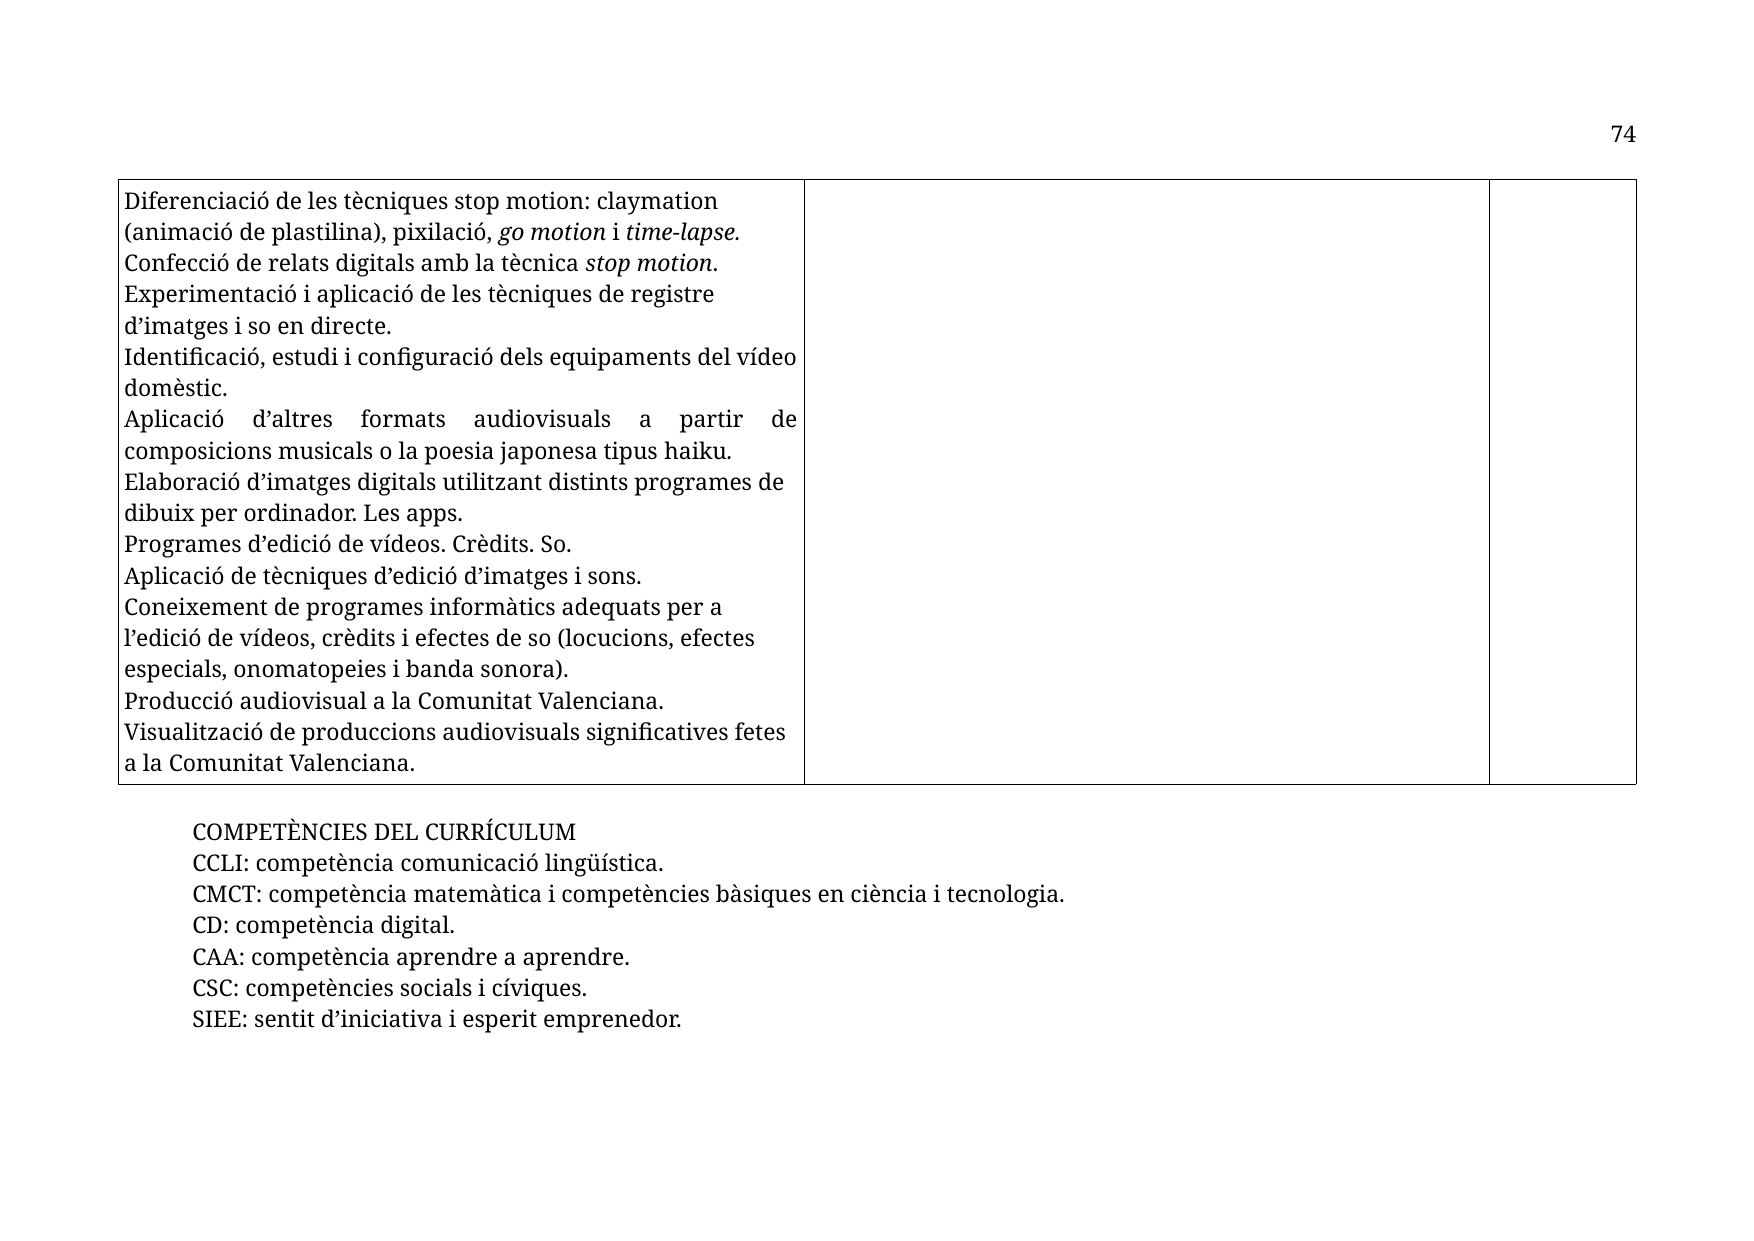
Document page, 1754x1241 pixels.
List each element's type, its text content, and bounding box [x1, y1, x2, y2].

text CMCT: competència matemàtica i competències bàsiques en ciència i tecnologia. [118, 878, 1636, 909]
text SIEE: sentit d’iniciativa i esperit emprenedor. [118, 1003, 1636, 1034]
table_cell Diferenciació de les tècniques stop motion: claymation (animació de plastilina), pixilació, go motion i time-lapse. Confecció de relats digitals amb la tècnica stop motion. Experimentació i aplicació de les tècniques de registre d’imatges i so en directe. Identificació, estudi i configuració dels equipaments del vídeo domèstic. Aplicació d’altres formats audiovisuals a partir de composicions musicals o la poesia japonesa tipus haiku. Elaboració d’imatges digitals utilitzant distints programes de dibuix per ordinador. Les apps. Programes d’edició de vídeos. Crèdits. So. Aplicació de tècniques d’edició d’imatges i sons. Coneixement de programes informàtics adequats per a l’edició de vídeos, crèdits i efectes de so (locucions, efectes especials, onomatopeies i banda sonora). Producció audiovisual a la Comunitat Valenciana. Visualització de produccions audiovisuals significatives fetes a la Comunitat Valenciana. [119, 180, 804, 784]
text CCLI: competència comunicació lingüística. [118, 847, 1636, 878]
text CAA: competència aprendre a aprendre. [118, 941, 1636, 972]
text CSC: competències socials i cíviques. [118, 972, 1636, 1003]
text CD: competència digital. [118, 909, 1636, 941]
table_cell [1490, 180, 1636, 784]
text COMPETÈNCIES DEL CURRÍCULUM [118, 816, 1636, 847]
table_cell [805, 180, 1489, 784]
